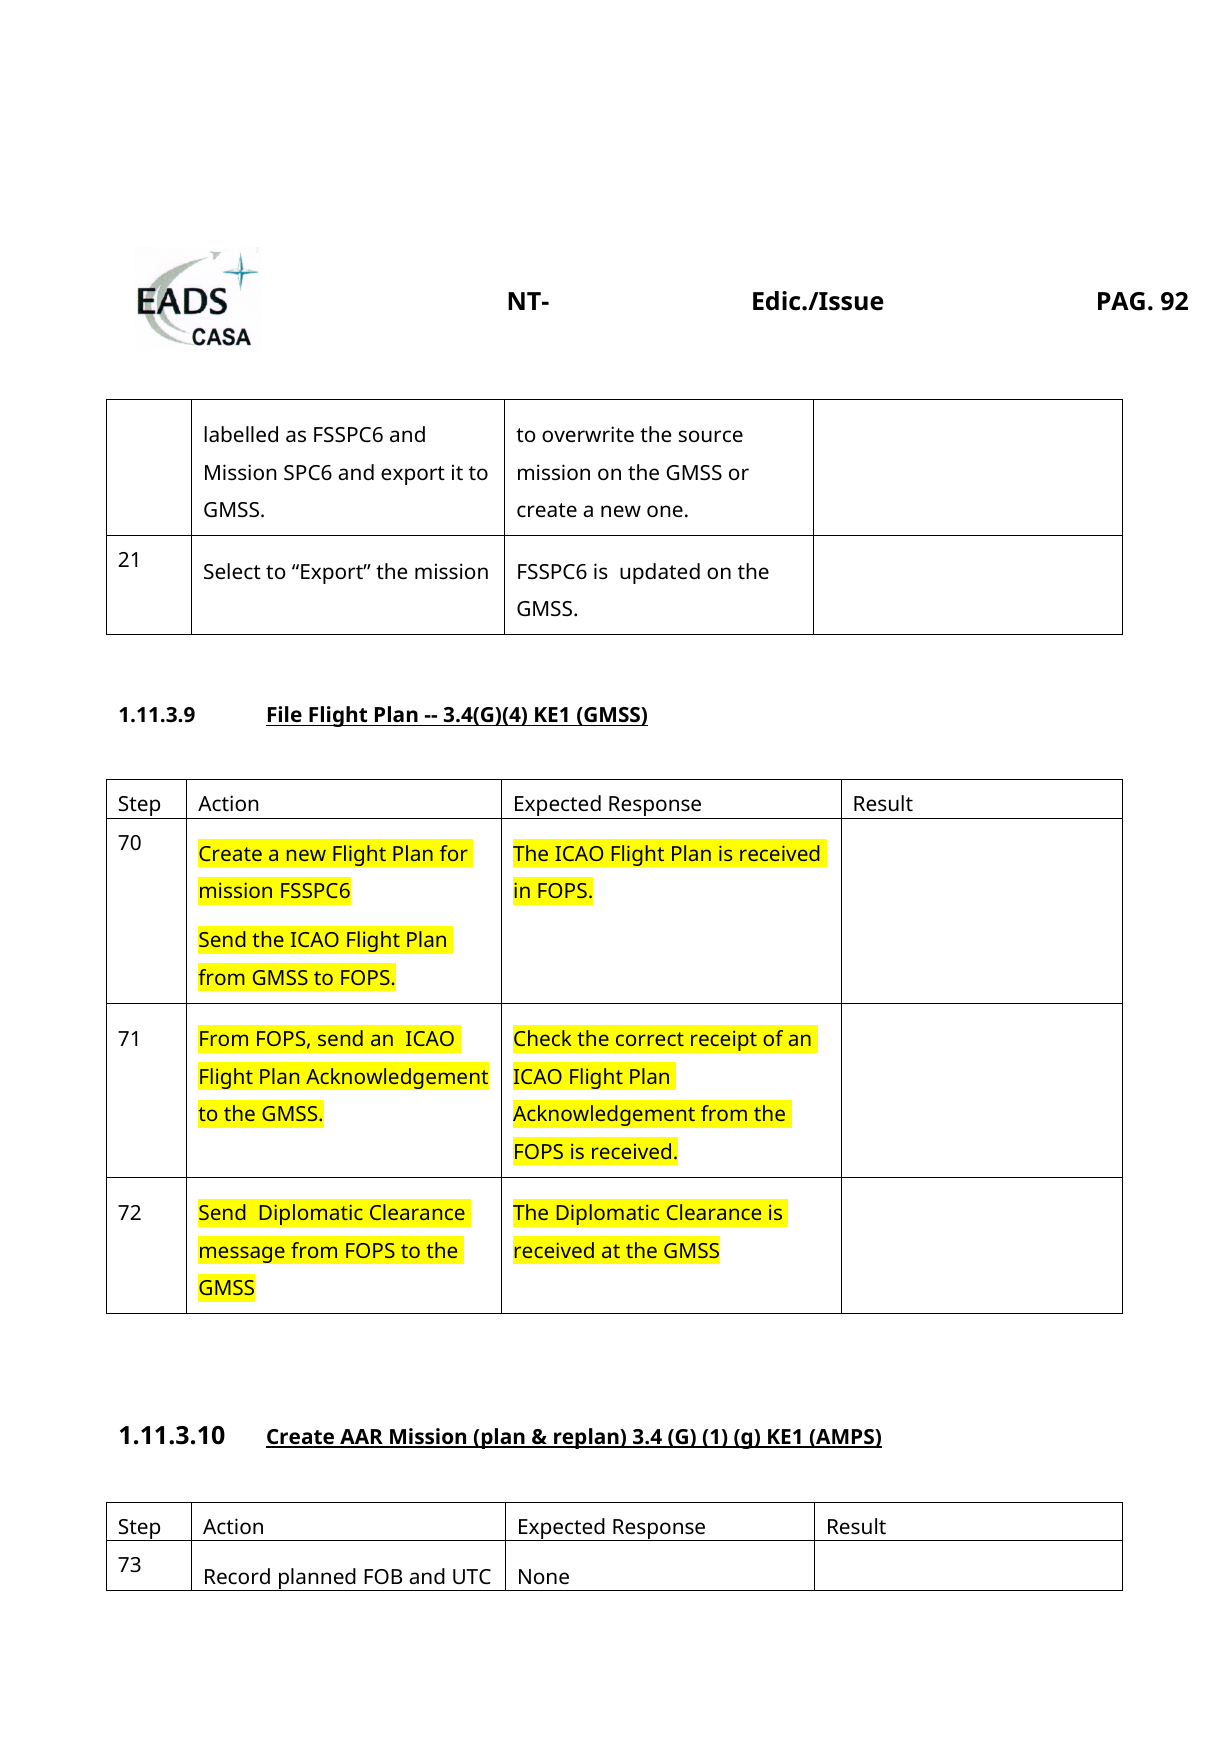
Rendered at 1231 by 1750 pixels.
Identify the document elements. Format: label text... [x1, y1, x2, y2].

table_cell Record planned FOB and UTC [192, 1541, 505, 1590]
subtitle File Flight Plan -- 3.4(G)(4) KE1 (GMSS) [118, 691, 1083, 729]
table_cell [842, 819, 1122, 1003]
table_header Result [842, 780, 1122, 817]
table_cell [842, 1178, 1122, 1313]
table_cell Select to “Export” the mission [192, 536, 504, 634]
table_cell [842, 1004, 1122, 1177]
table_header Action [187, 780, 501, 817]
table_cell Send Diplomatic Clearance message from FOPS to the GMSS [187, 1178, 501, 1313]
table_cell 21 [107, 536, 191, 634]
table_cell FSSPC6 is updated on the GMSS. [505, 536, 813, 634]
table_cell [107, 400, 191, 535]
table_header Action [192, 1503, 505, 1540]
table_cell Create a new Flight Plan for mission FSSPC6 Send the ICAO Flight Plan from GMSS to FOPS. [187, 819, 501, 1003]
table_cell 73 [107, 1541, 191, 1590]
table_cell None [506, 1541, 814, 1590]
table_header Result [815, 1503, 1122, 1540]
table_cell Check the correct receipt of an ICAO Flight Plan Acknowledgement from the FOPS is received. [502, 1004, 841, 1177]
picture [134, 247, 261, 350]
table_cell The Diplomatic Clearance is received at the GMSS [502, 1178, 841, 1313]
table_cell [814, 536, 1122, 634]
table_cell to overwrite the source mission on the GMSS or create a new one. [505, 400, 813, 535]
table_cell 70 [107, 819, 186, 1003]
table_header Step [107, 780, 186, 817]
table_header Expected Response [506, 1503, 814, 1540]
table_cell The ICAO Flight Plan is received in FOPS. [502, 819, 841, 1003]
table_header Expected Response [502, 780, 841, 817]
table_cell [815, 1541, 1122, 1590]
table_cell 71 [107, 1004, 186, 1177]
table_cell [814, 400, 1122, 535]
subtitle Create AAR Mission (plan & replan) 3.4 (G) (1) (g) KE1 (AMPS) [118, 1414, 1083, 1452]
table_header Step [107, 1503, 191, 1540]
table_cell From FOPS, send an ICAO Flight Plan Acknowledgement to the GMSS. [187, 1004, 501, 1177]
table_cell 72 [107, 1178, 186, 1313]
table_cell labelled as FSSPC6 and Mission SPC6 and export it to GMSS. [192, 400, 504, 535]
